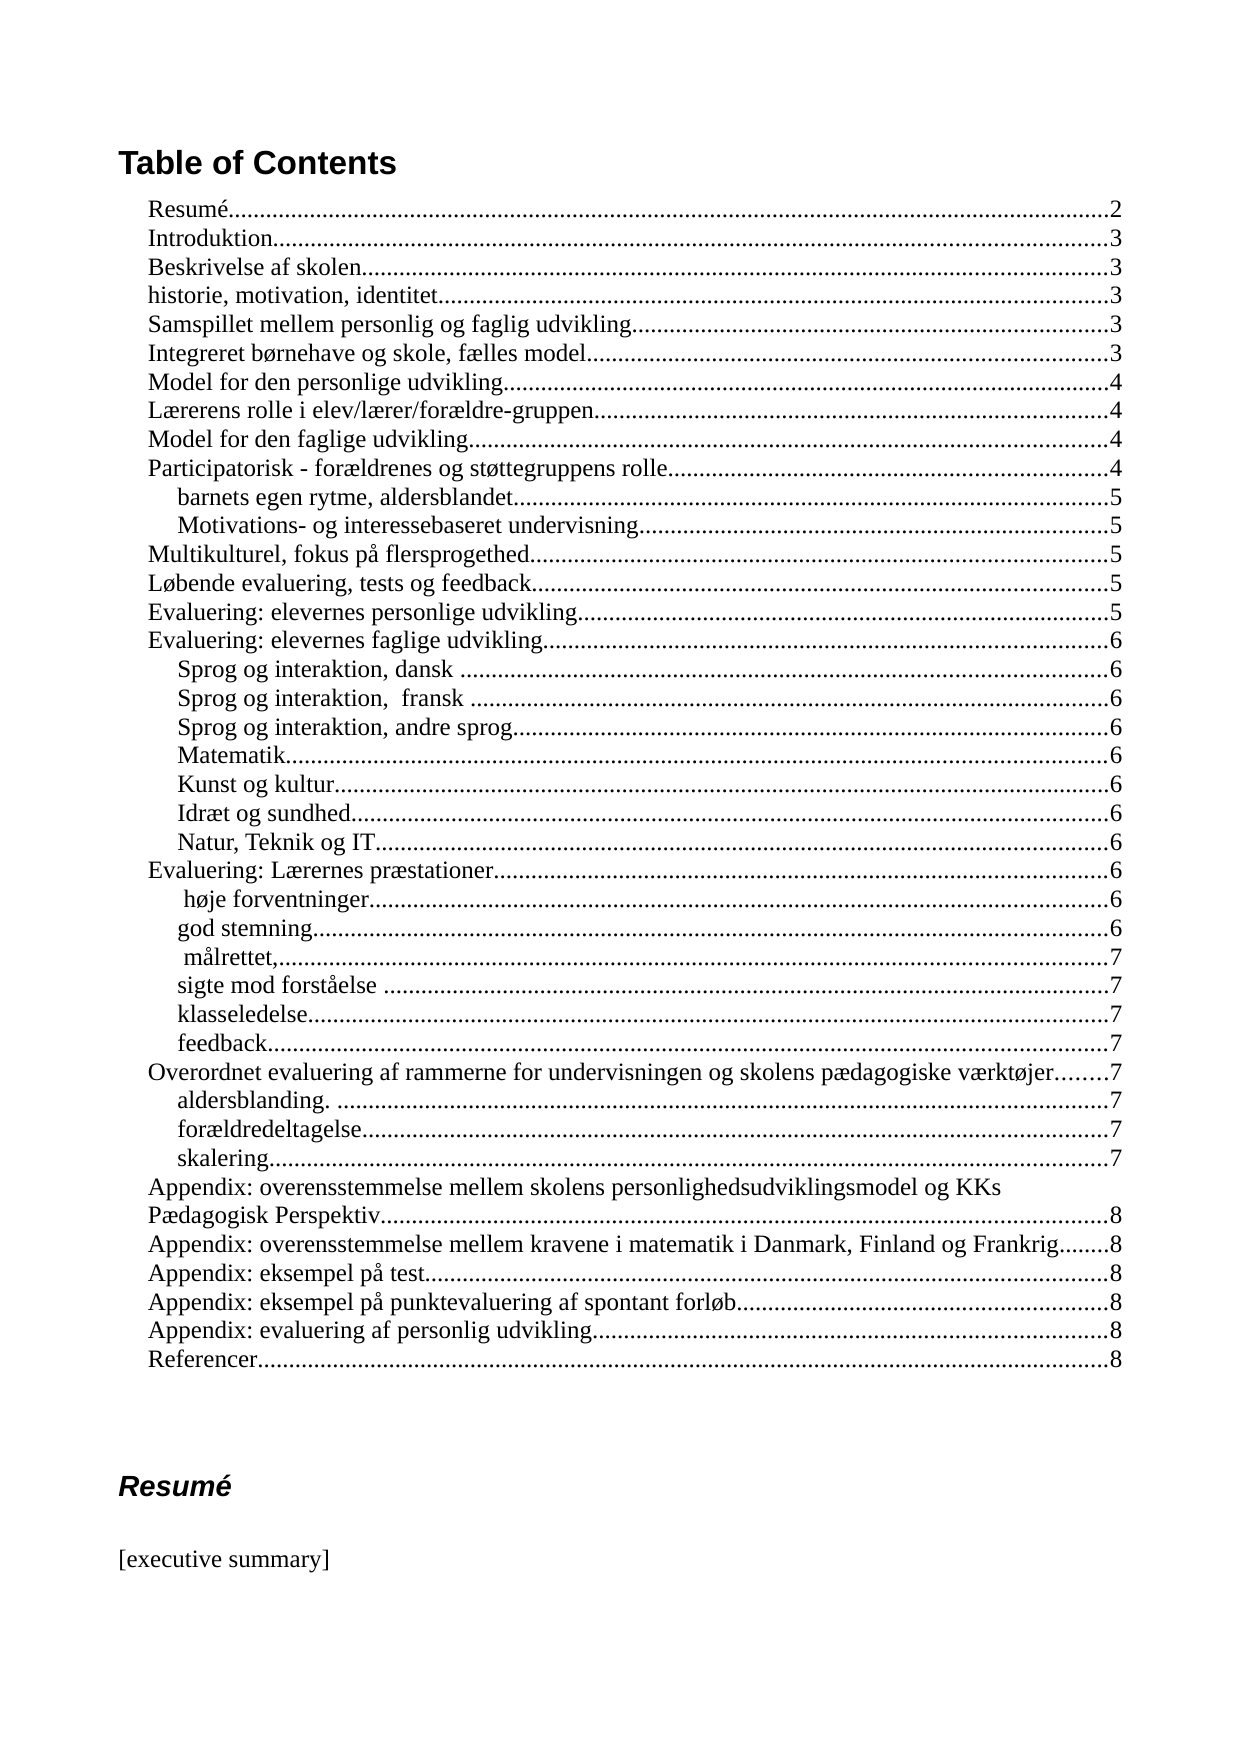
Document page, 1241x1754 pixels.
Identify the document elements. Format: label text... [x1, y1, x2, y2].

text Sprog og interaktion, fransk 6 [177, 683, 1122, 712]
text Participatorisk - forældrenes og støttegruppens rolle 4 [148, 453, 1122, 482]
text [executive summary] [118, 1515, 1122, 1572]
text Evaluering: elevernes personlige udvikling 5 [148, 597, 1122, 625]
text Model for den personlige udvikling 4 [148, 367, 1122, 395]
text Motivations- og interessebaseret undervisning 5 [177, 510, 1122, 539]
text Løbende evaluering, tests og feedback 5 [148, 568, 1122, 597]
text Samspillet mellem personlig og faglig udvikling 3 [148, 309, 1122, 338]
text Introduktion 3 [148, 223, 1122, 252]
text skalering 7 [177, 1143, 1122, 1172]
text Model for den faglige udvikling 4 [148, 424, 1122, 453]
text Natur, Teknik og IT 6 [177, 827, 1122, 855]
text Appendix: overensstemmelse mellem kravene i matematik i Danmark, Finland og Frankrig 8 [148, 1229, 1122, 1258]
text sigte mod forståelse 7 [177, 970, 1122, 999]
text god stemning 6 [177, 913, 1122, 942]
text aldersblanding. 7 [177, 1085, 1122, 1114]
text Sprog og interaktion, andre sprog 6 [177, 712, 1122, 740]
text barnets egen rytme, aldersblandet 5 [177, 482, 1122, 510]
text målrettet, 7 [177, 942, 1122, 970]
text Beskrivelse af skolen 3 [148, 252, 1122, 280]
text Sprog og interaktion, dansk 6 [177, 654, 1122, 683]
text Evaluering: Lærernes præstationer 6 [148, 855, 1122, 884]
text Matematik 6 [177, 740, 1122, 769]
text Evaluering: elevernes faglige udvikling 6 [148, 625, 1122, 654]
text Idræt og sundhed 6 [177, 798, 1122, 827]
text høje forventninger 6 [177, 884, 1122, 913]
text Referencer 8 [148, 1344, 1122, 1373]
text feedback 7 [177, 1028, 1122, 1057]
text Appendix: overensstemmelse mellem skolens personlighedsudviklingsmodel og KKs Pædagogisk Perspektiv 8 [148, 1172, 1122, 1229]
subtitle Table of Contents [118, 143, 1122, 182]
text Integreret børnehave og skole, fælles model 3 [148, 338, 1122, 367]
text Multikulturel, fokus på flersprogethed 5 [148, 539, 1122, 568]
text Resumé 2 [148, 194, 1122, 223]
text Kunst og kultur 6 [177, 769, 1122, 798]
text Overordnet evaluering af rammerne for undervisningen og skolens pædagogiske værktøjer 7 [148, 1057, 1122, 1085]
text forældredeltagelse 7 [177, 1114, 1122, 1143]
text Lærerens rolle i elev/lærer/forældre-gruppen 4 [148, 395, 1122, 424]
text klasseledelse 7 [177, 999, 1122, 1028]
text Appendix: eksempel på test 8 [148, 1258, 1122, 1287]
text historie, motivation, identitet 3 [148, 280, 1122, 309]
subtitle Resumé [118, 1469, 1122, 1502]
text Appendix: eksempel på punktevaluering af spontant forløb 8 [148, 1287, 1122, 1315]
text Appendix: evaluering af personlig udvikling 8 [148, 1315, 1122, 1344]
